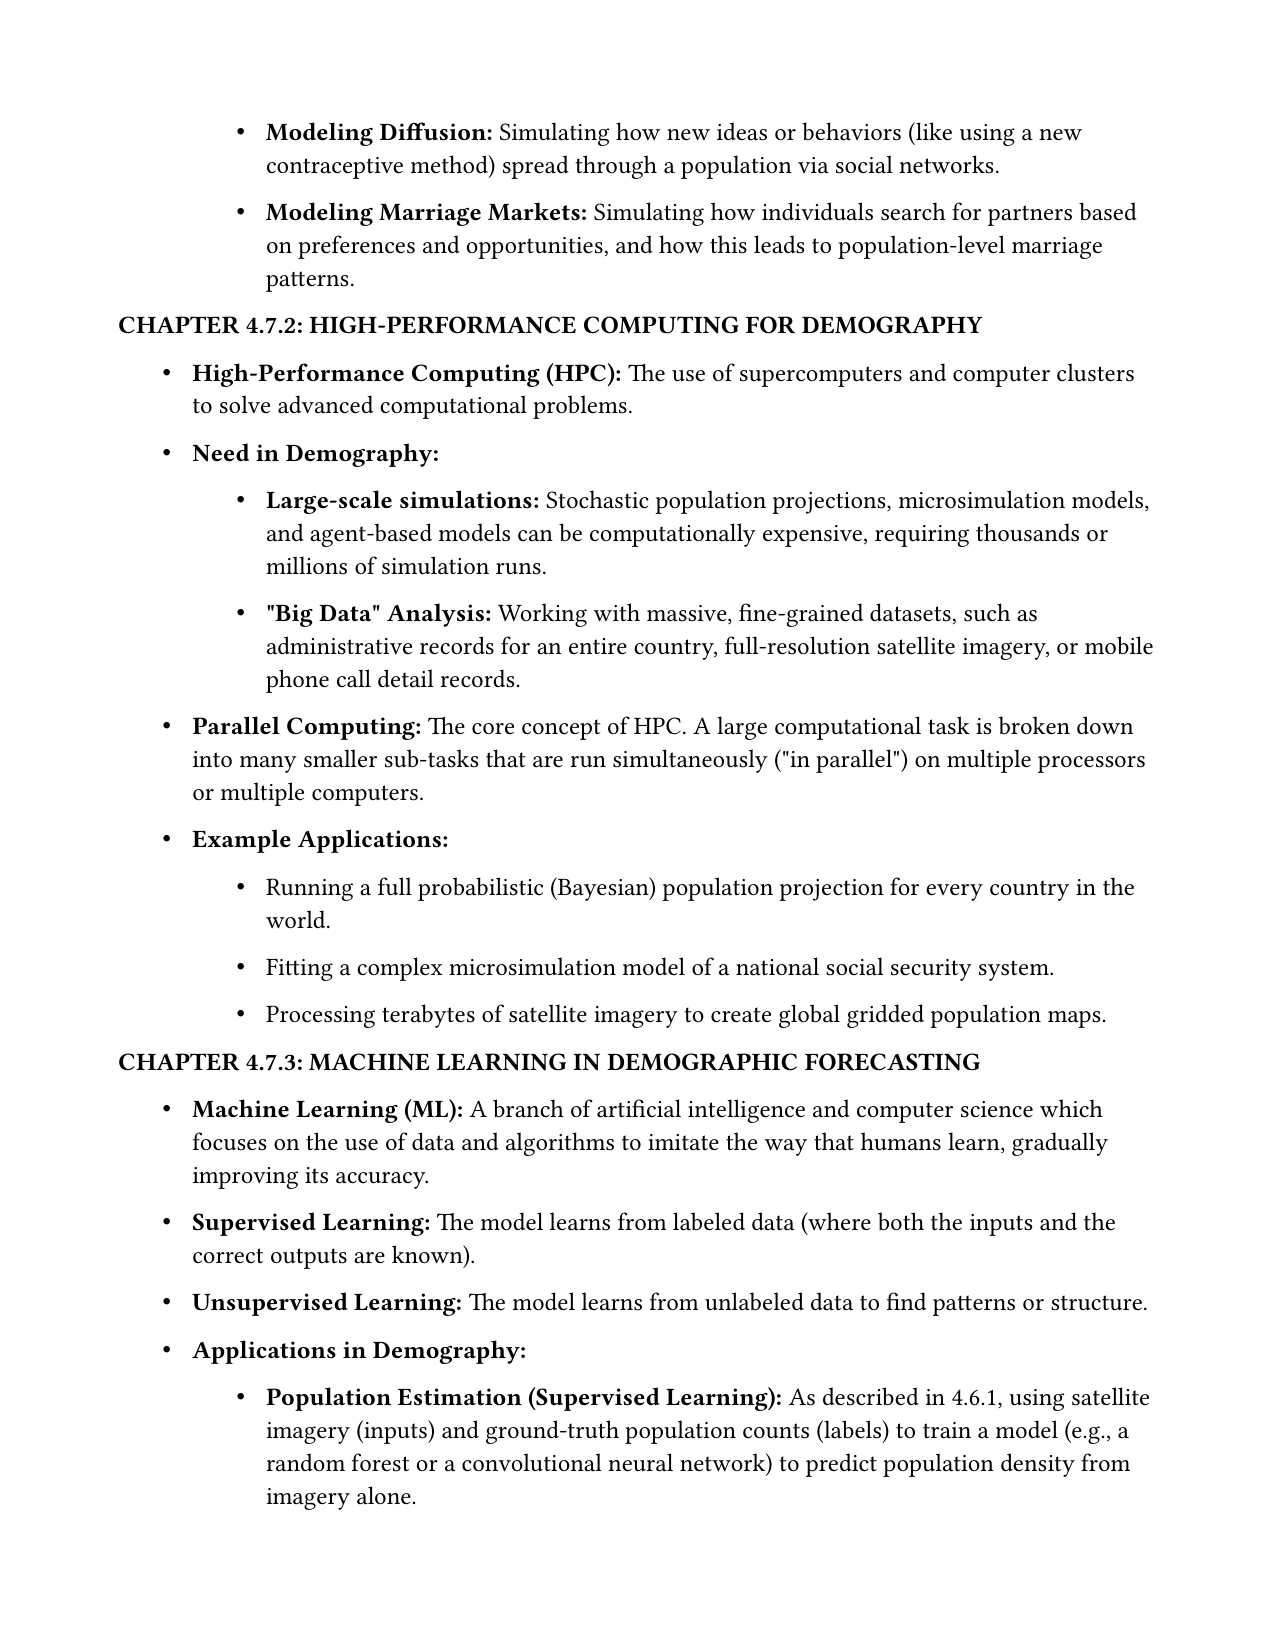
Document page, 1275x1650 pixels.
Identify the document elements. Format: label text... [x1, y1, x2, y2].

list Example Applications: [162, 825, 1157, 854]
list Running a full probabilistic (Bayesian) population projection for every country in the world. [236, 873, 1157, 934]
list Population Estimation (Supervised Learning): As described in 4.6.1, using satellite imagery (inputs) and ground-truth population counts (labels) to train a model (e.g., a random forest or a convolutional neural network) to predict population density from imagery alone. [236, 1383, 1157, 1510]
list Fitting a complex microsimulation model of a national social security system. [236, 953, 1157, 982]
text CHAPTER 4.7.2: HIGH-PERFORMANCE COMPUTING FOR DEMOGRAPHY [118, 311, 1157, 340]
list Modeling Diffusion: Simulating how new ideas or behaviors (like using a new contraceptive method) spread through a population via social networks. [236, 118, 1157, 179]
list Processing terabytes of satellite imagery to create global gridded population maps. [236, 1000, 1157, 1029]
list Modeling Marriage Markets: Simulating how individuals search for partners based on preferences and opportunities, and how this leads to population-level marriage patterns. [236, 198, 1157, 292]
list Large-scale simulations: Stochastic population projections, microsimulation models, and agent-based models can be computationally expensive, requiring thousands or millions of simulation runs. [236, 486, 1157, 581]
text CHAPTER 4.7.3: MACHINE LEARNING IN DEMOGRAPHIC FORECASTING [118, 1048, 1157, 1076]
list Need in Demography: [162, 439, 1157, 467]
list High-Performance Computing (HPC): The use of supercomputers and computer clusters to solve advanced computational problems. [162, 359, 1157, 420]
list Parallel Computing: The core concept of HPC. A large computational task is broken down into many smaller sub-tasks that are run simultaneously ("in parallel") on multiple processors or multiple computers. [162, 712, 1157, 807]
list "Big Data" Analysis: Working with massive, fine-grained datasets, such as administrative records for an entire country, full-resolution satellite imagery, or mobile phone call detail records. [236, 599, 1157, 693]
list Applications in Demography: [162, 1336, 1157, 1364]
list Unsupervised Learning: The model learns from unlabeled data to find patterns or structure. [162, 1288, 1157, 1317]
list Supervised Learning: The model learns from labeled data (where both the inputs and the correct outputs are known). [162, 1208, 1157, 1269]
list Machine Learning (ML): A branch of artificial intelligence and computer science which focuses on the use of data and algorithms to imitate the way that humans learn, gradually improving its accuracy. [162, 1095, 1157, 1189]
